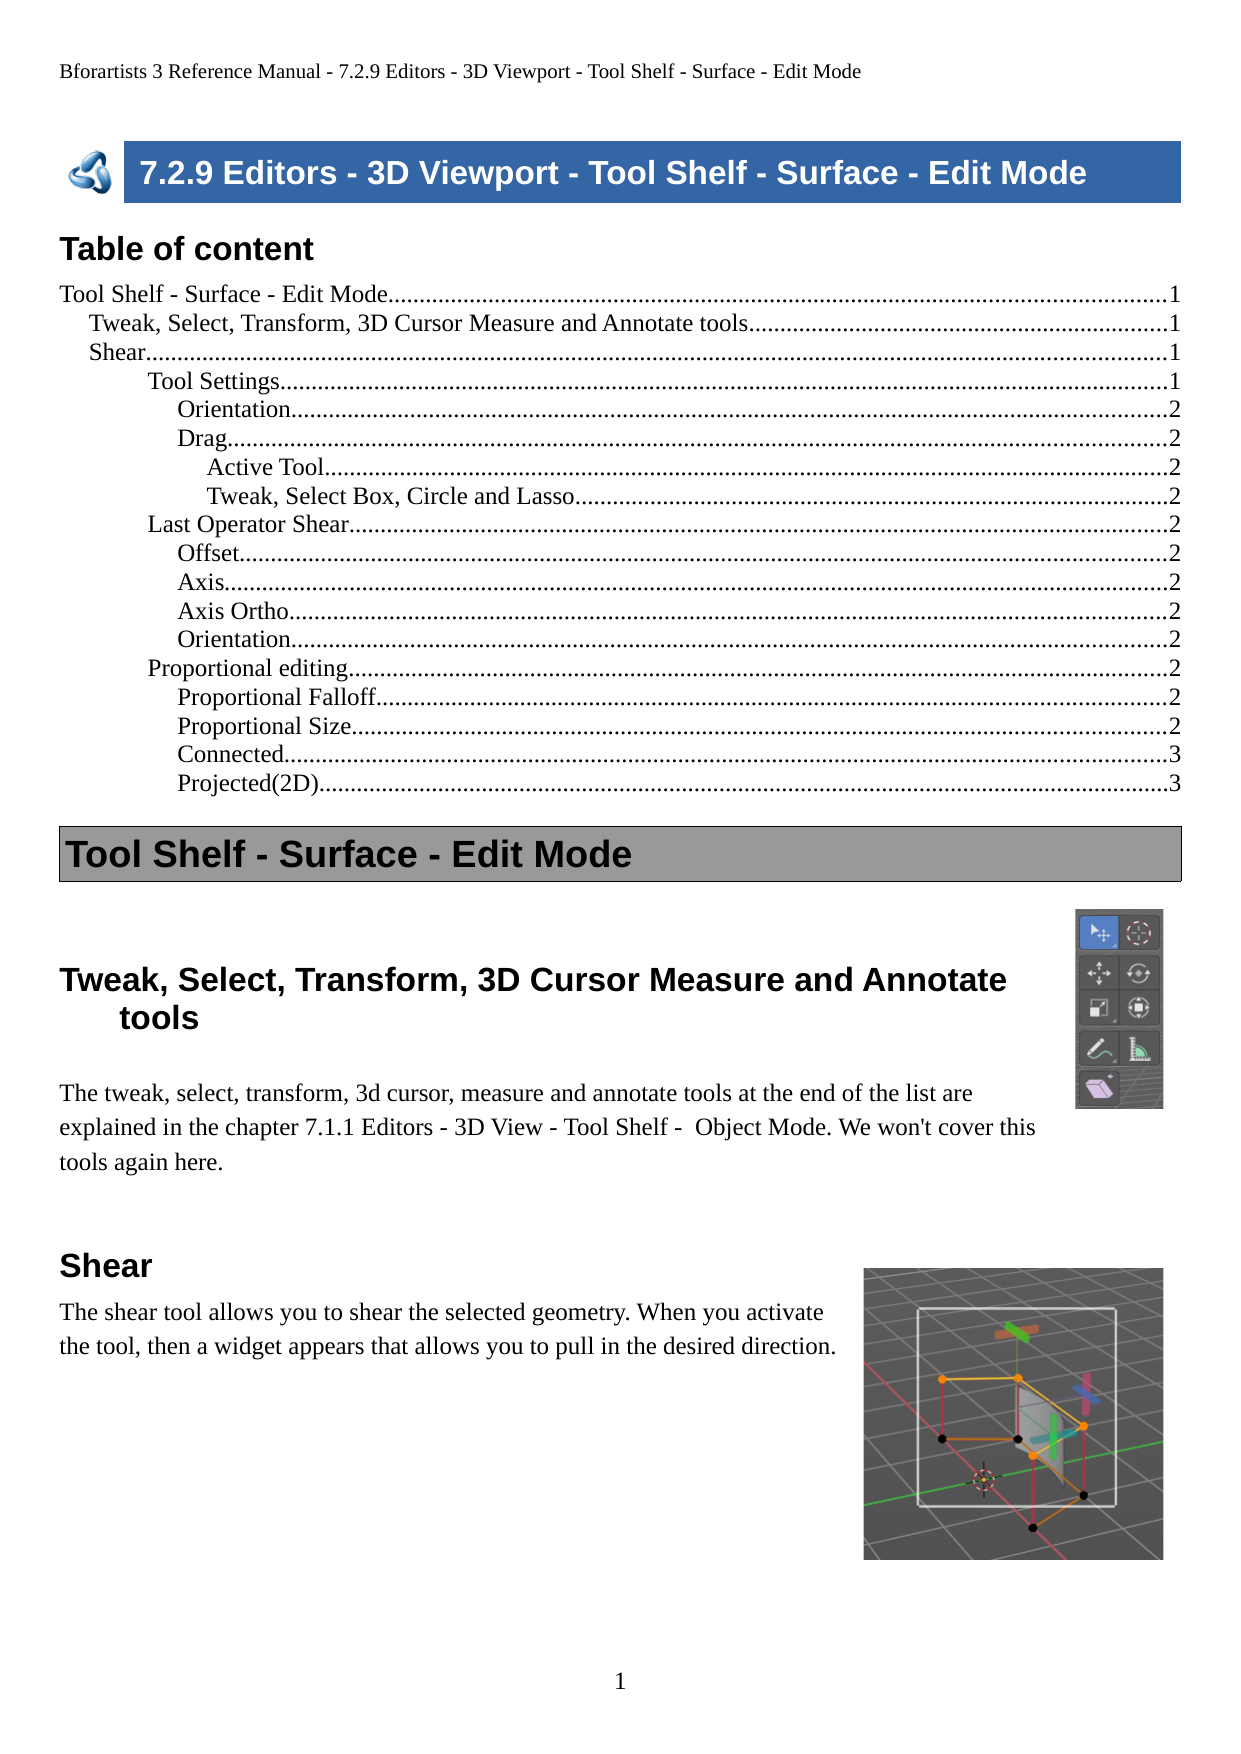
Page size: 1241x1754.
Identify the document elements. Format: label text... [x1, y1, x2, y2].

text Drag 2 [177, 423, 1181, 452]
picture [1075, 909, 1164, 1109]
subtitle Table of content [59, 228, 1181, 267]
text Proportional Falloff 2 [177, 682, 1181, 711]
text Orientation 2 [177, 624, 1181, 653]
text Tool Shelf - Surface - Edit Mode 1 [59, 279, 1181, 308]
text Orientation 2 [177, 394, 1181, 423]
text Last Operator Shear 2 [147, 509, 1181, 538]
subtitle [1164, 959, 1181, 1037]
text Tweak, Select Box, Circle and Lasso 2 [206, 481, 1181, 509]
text Tool Settings 1 [147, 366, 1181, 394]
text The tweak, select, transform, 3d cursor, measure and annotate tools at the end of the list are explained in the chapter 7.1.1 Editors - 3D View - Tool Shelf - Object Mode. We won't cover this tools again here. [59, 1078, 1181, 1176]
text Active Tool 2 [206, 452, 1181, 481]
text Shear 1 [88, 337, 1181, 366]
text Projected(2D) 3 [177, 768, 1181, 797]
subtitle Tweak, Select, Transform, 3D Cursor Measure and Annotate tools [59, 959, 1075, 1037]
text Proportional Size 2 [177, 711, 1181, 739]
text Axis 2 [177, 567, 1181, 596]
picture [65, 147, 114, 197]
text Axis Ortho 2 [177, 596, 1181, 624]
text Offset 2 [177, 538, 1181, 567]
text Connected 3 [177, 739, 1181, 768]
text Tweak, Select, Transform, 3D Cursor Measure and Annotate tools 1 [88, 308, 1181, 337]
table_header Tool Shelf - Surface - Edit Mode [60, 827, 1181, 881]
subtitle Shear [59, 1246, 1181, 1284]
text Proportional editing 2 [147, 653, 1181, 682]
text The shear tool allows you to shear the selected geometry. When you activate the tool, then a widget appears that allows you to pull in the desired direction. [59, 1297, 863, 1360]
table_header [59, 141, 124, 203]
table_header 7.2.9 Editors - 3D Viewport - Tool Shelf - Surface - Edit Mode [124, 141, 1181, 203]
picture [863, 1268, 1164, 1560]
